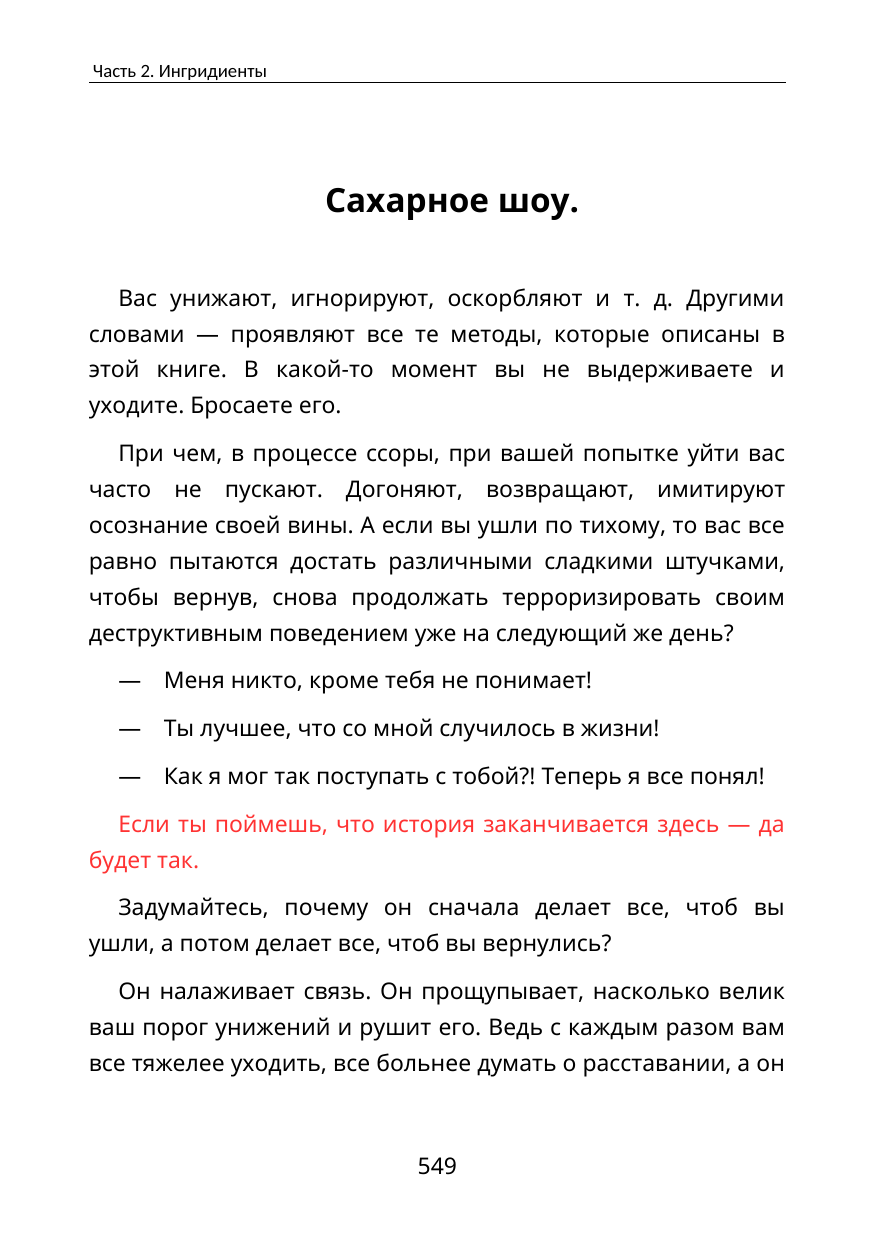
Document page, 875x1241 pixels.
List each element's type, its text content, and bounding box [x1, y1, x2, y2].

subtitle Сахарное шоу. [88, 177, 786, 222]
list Меня никто, кроме тебя не понимает! [88, 664, 786, 696]
list Ты лучшее, что со мной случилось в жизни! [88, 712, 786, 743]
text Он налаживает связь. Он прощупывает, насколько велик ваш порог унижений и рушит его. Ведь с каждым разом вам все тяжелее уходить, все больнее думать о расставании, а он [88, 975, 786, 1078]
text При чем, в процессе ссоры, при вашей попытке уйти вас часто не пускают. Догоняют, возвращают, имитируют осознание своей вины. А если вы ушли по тихому, то вас все равно пытаются достать различными сладкими штучками, чтобы вернув, снова продолжать терроризировать своим деструктивным поведением уже на следующий же день? [88, 437, 786, 648]
text Задумайтесь, почему он сначала делает все, чтоб вы ушли, а потом делает все, чтоб вы вернулись? [88, 891, 786, 958]
text Вас унижают, игнорируют, оскорбляют и т. д. Другими словами — проявляют все те методы, которые описаны в этой книге. В какой-то момент вы не выдерживаете и уходите. Бросаете его. [88, 282, 786, 421]
text Если ты поймешь, что история заканчивается здесь — да будет так. [88, 808, 786, 875]
list Как я мог так поступать с тобой?! Теперь я все понял! [88, 760, 786, 791]
